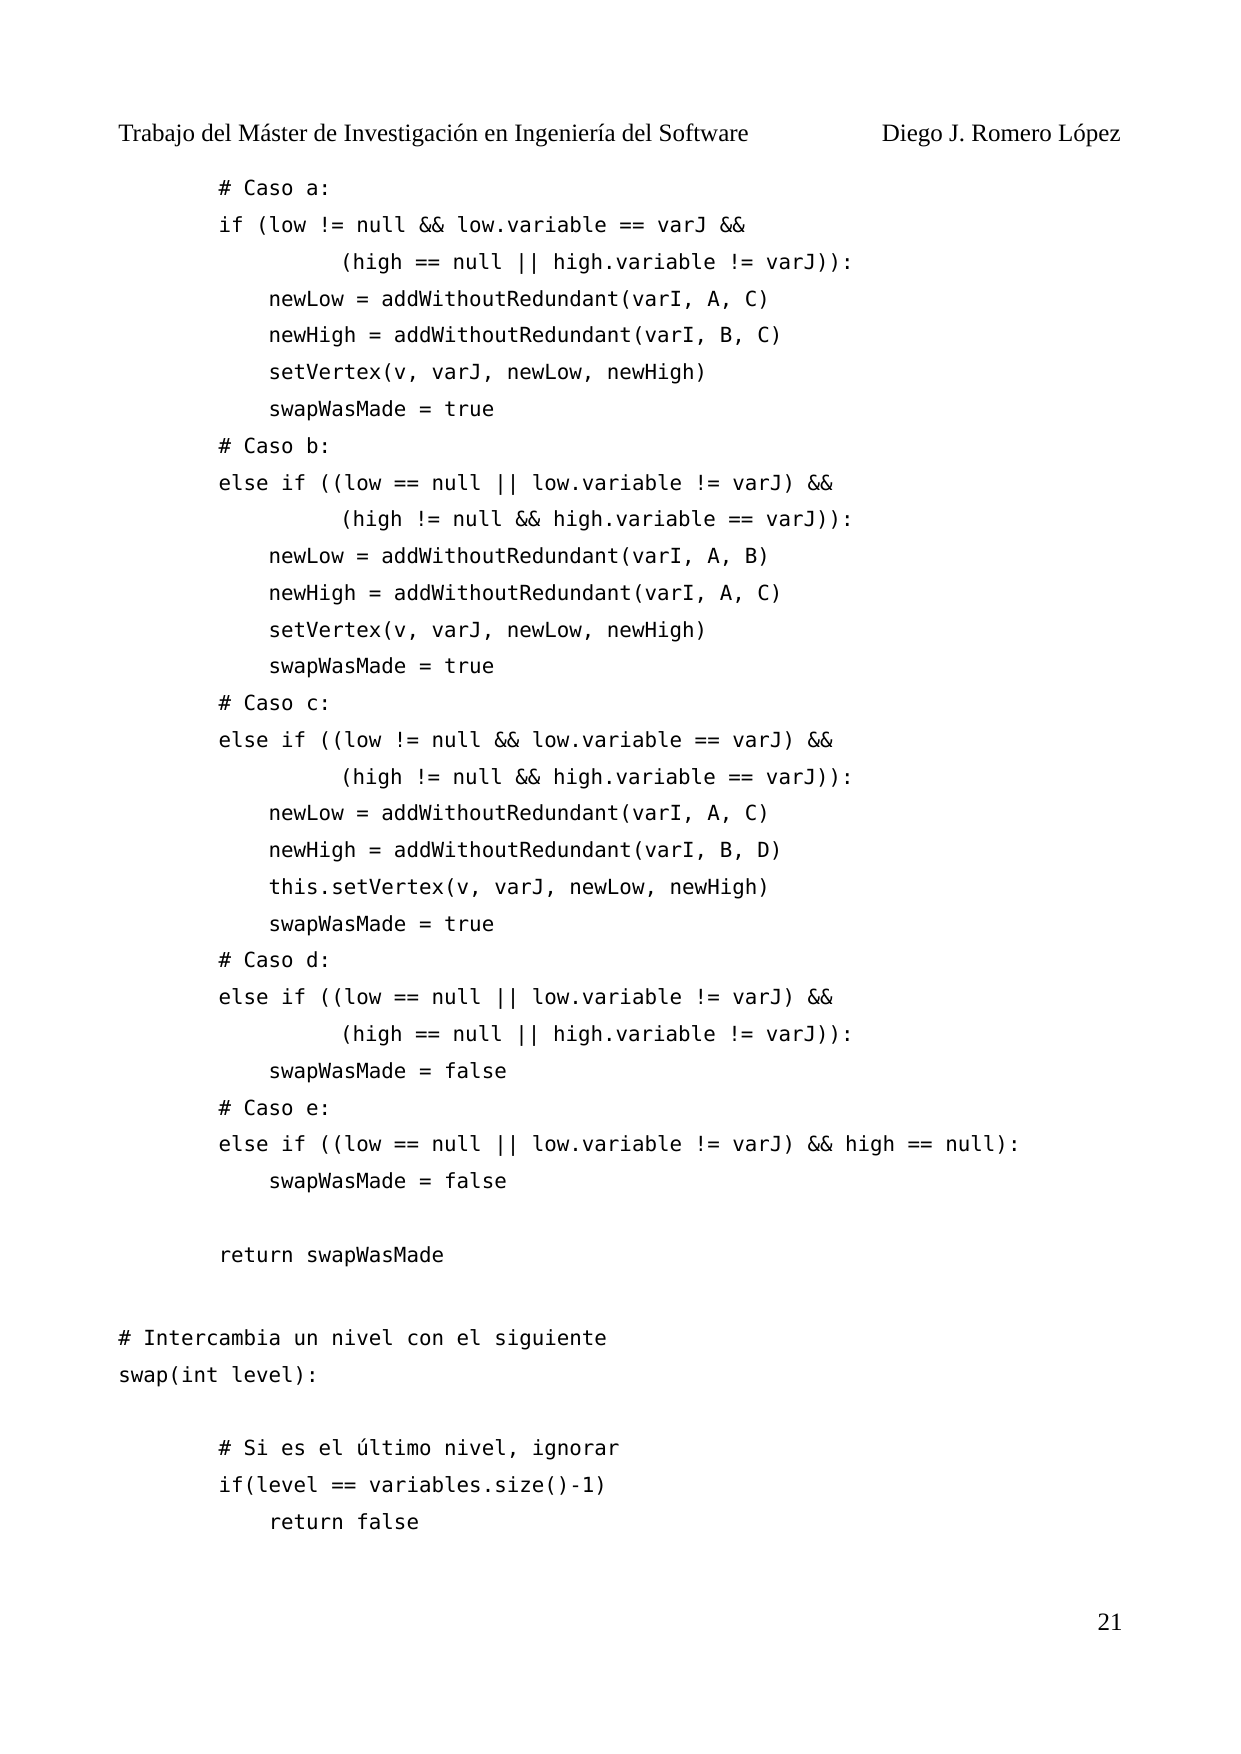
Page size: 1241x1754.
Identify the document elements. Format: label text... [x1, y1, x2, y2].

text if(level == variables.size()-1) [118, 1473, 1122, 1497]
text # Caso e: [118, 1096, 1122, 1120]
text swapWasMade = false [118, 1169, 1122, 1193]
text newLow = addWithoutRedundant(varI, A, C) [118, 287, 1122, 311]
text # Si es el último nivel, ignorar [118, 1436, 1122, 1461]
text newLow = addWithoutRedundant(varI, A, B) [118, 544, 1122, 568]
text newLow = addWithoutRedundant(varI, A, C) [118, 801, 1122, 826]
text swapWasMade = true [118, 912, 1122, 936]
text else if ((low == null || low.variable != varJ) && high == null): [118, 1132, 1122, 1157]
text else if ((low == null || low.variable != varJ) && [118, 471, 1122, 495]
text swapWasMade = false [118, 1059, 1122, 1083]
text setVertex(v, varJ, newLow, newHigh) [118, 360, 1122, 384]
text else if ((low != null && low.variable == varJ) && [118, 728, 1122, 752]
text swapWasMade = true [118, 397, 1122, 421]
text (high == null || high.variable != varJ)): [118, 250, 1122, 274]
text # Caso d: [118, 948, 1122, 973]
text swapWasMade = true [118, 654, 1122, 679]
text setVertex(v, varJ, newLow, newHigh) [118, 618, 1122, 642]
text swap(int level): [118, 1363, 1122, 1387]
text newHigh = addWithoutRedundant(varI, B, C) [118, 323, 1122, 348]
text # Caso c: [118, 691, 1122, 715]
text (high != null && high.variable == varJ)): [118, 507, 1122, 532]
text if (low != null && low.variable == varJ && [118, 213, 1122, 237]
text return false [118, 1510, 1122, 1534]
text # Caso b: [118, 434, 1122, 458]
text (high != null && high.variable == varJ)): [118, 765, 1122, 789]
text (high == null || high.variable != varJ)): [118, 1022, 1122, 1046]
text newHigh = addWithoutRedundant(varI, A, C) [118, 581, 1122, 605]
text # Caso a: [118, 176, 1122, 201]
text # Intercambia un nivel con el siguiente [118, 1326, 1122, 1350]
text return swapWasMade [118, 1243, 1122, 1267]
text newHigh = addWithoutRedundant(varI, B, D) [118, 838, 1122, 862]
text this.setVertex(v, varJ, newLow, newHigh) [118, 875, 1122, 899]
text else if ((low == null || low.variable != varJ) && [118, 985, 1122, 1009]
